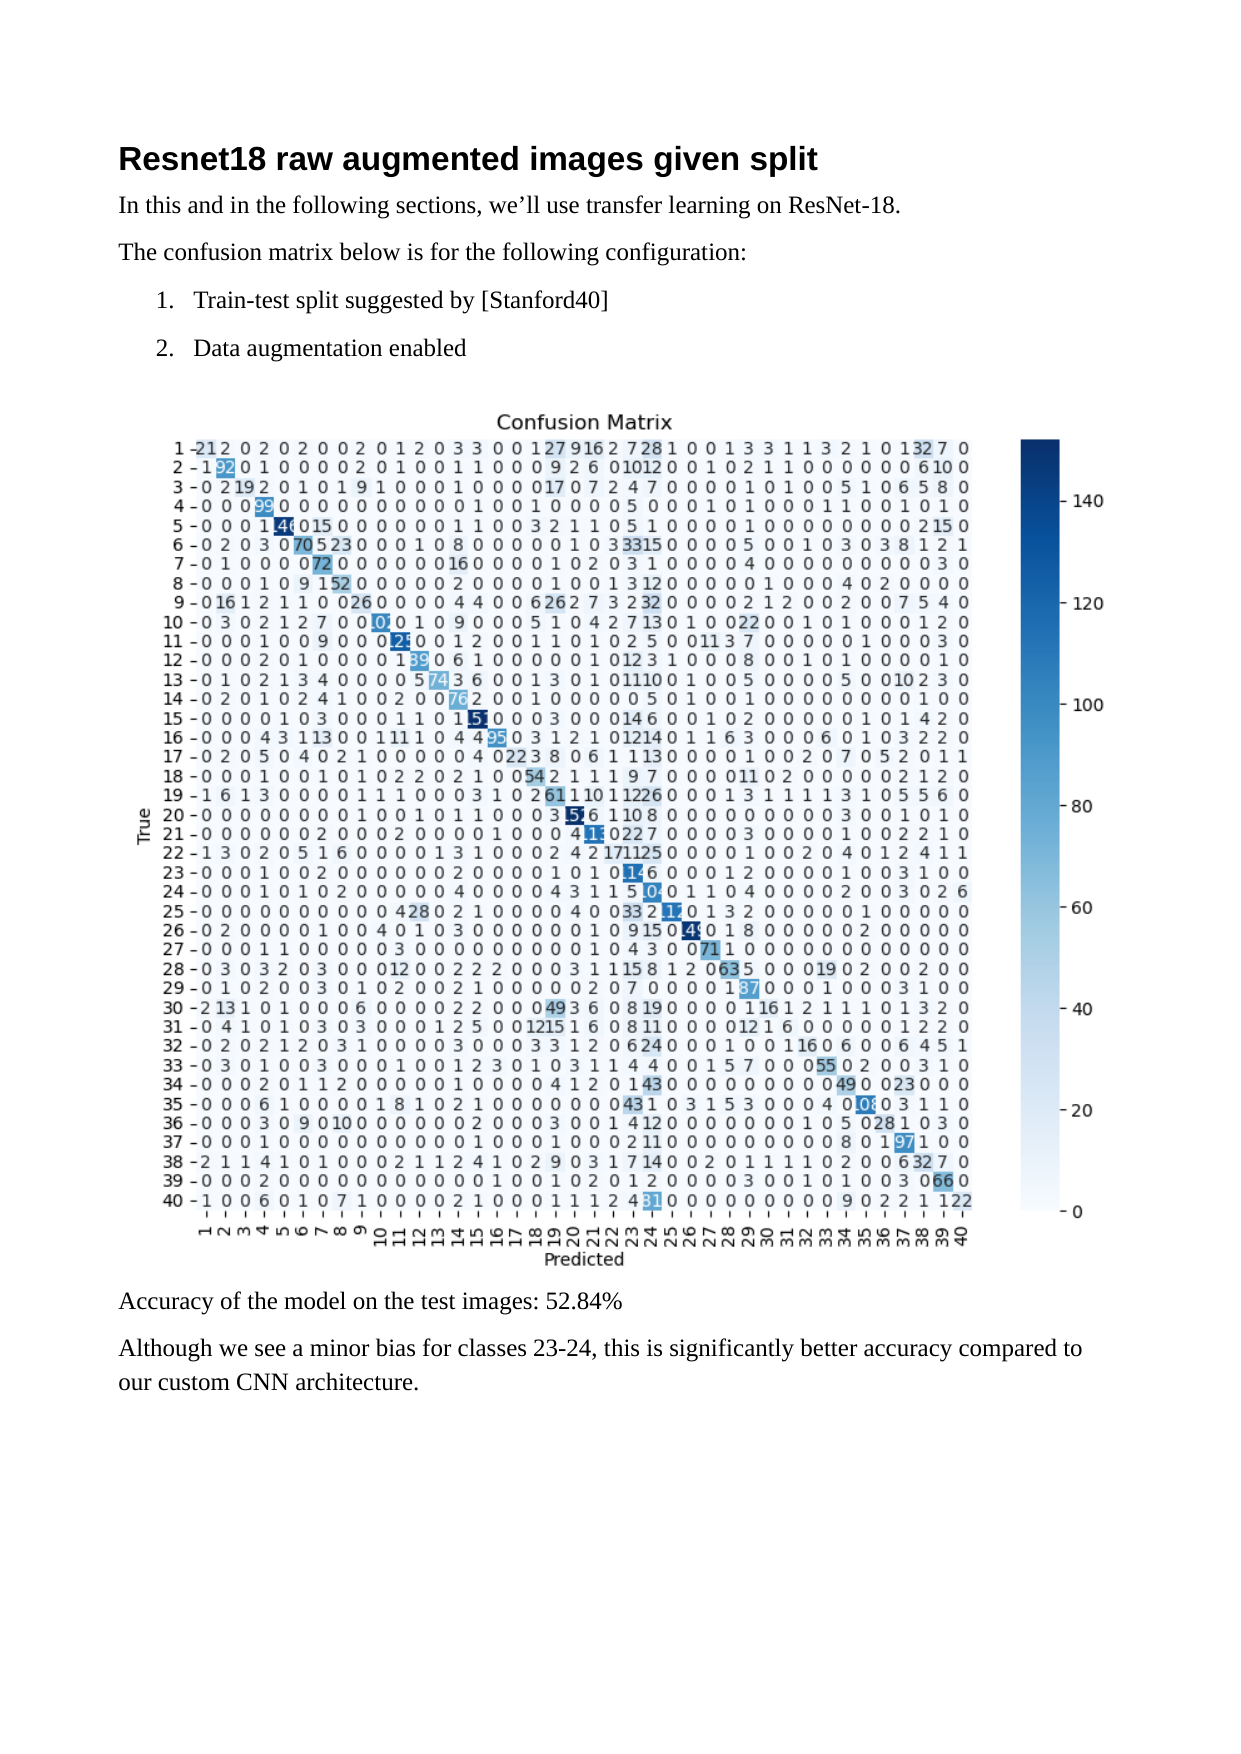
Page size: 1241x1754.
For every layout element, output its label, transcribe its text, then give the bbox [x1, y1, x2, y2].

text The confusion matrix below is for the following configuration: [118, 237, 1122, 266]
list Train-test split suggested by [Stanford40] [156, 285, 1122, 314]
list Data augmentation enabled [156, 333, 1122, 361]
subtitle Resnet18 raw augmented images given split [118, 139, 1122, 177]
picture [125, 402, 1116, 1282]
text Accuracy of the model on the test images: 52.84% [118, 380, 1122, 1315]
text Although we see a minor bias for classes 23-24, this is significantly better accuracy compared to our custom CNN architecture. [118, 1333, 1122, 1395]
text In this and in the following sections, we’ll use transfer learning on ResNet-18. [118, 190, 1122, 219]
